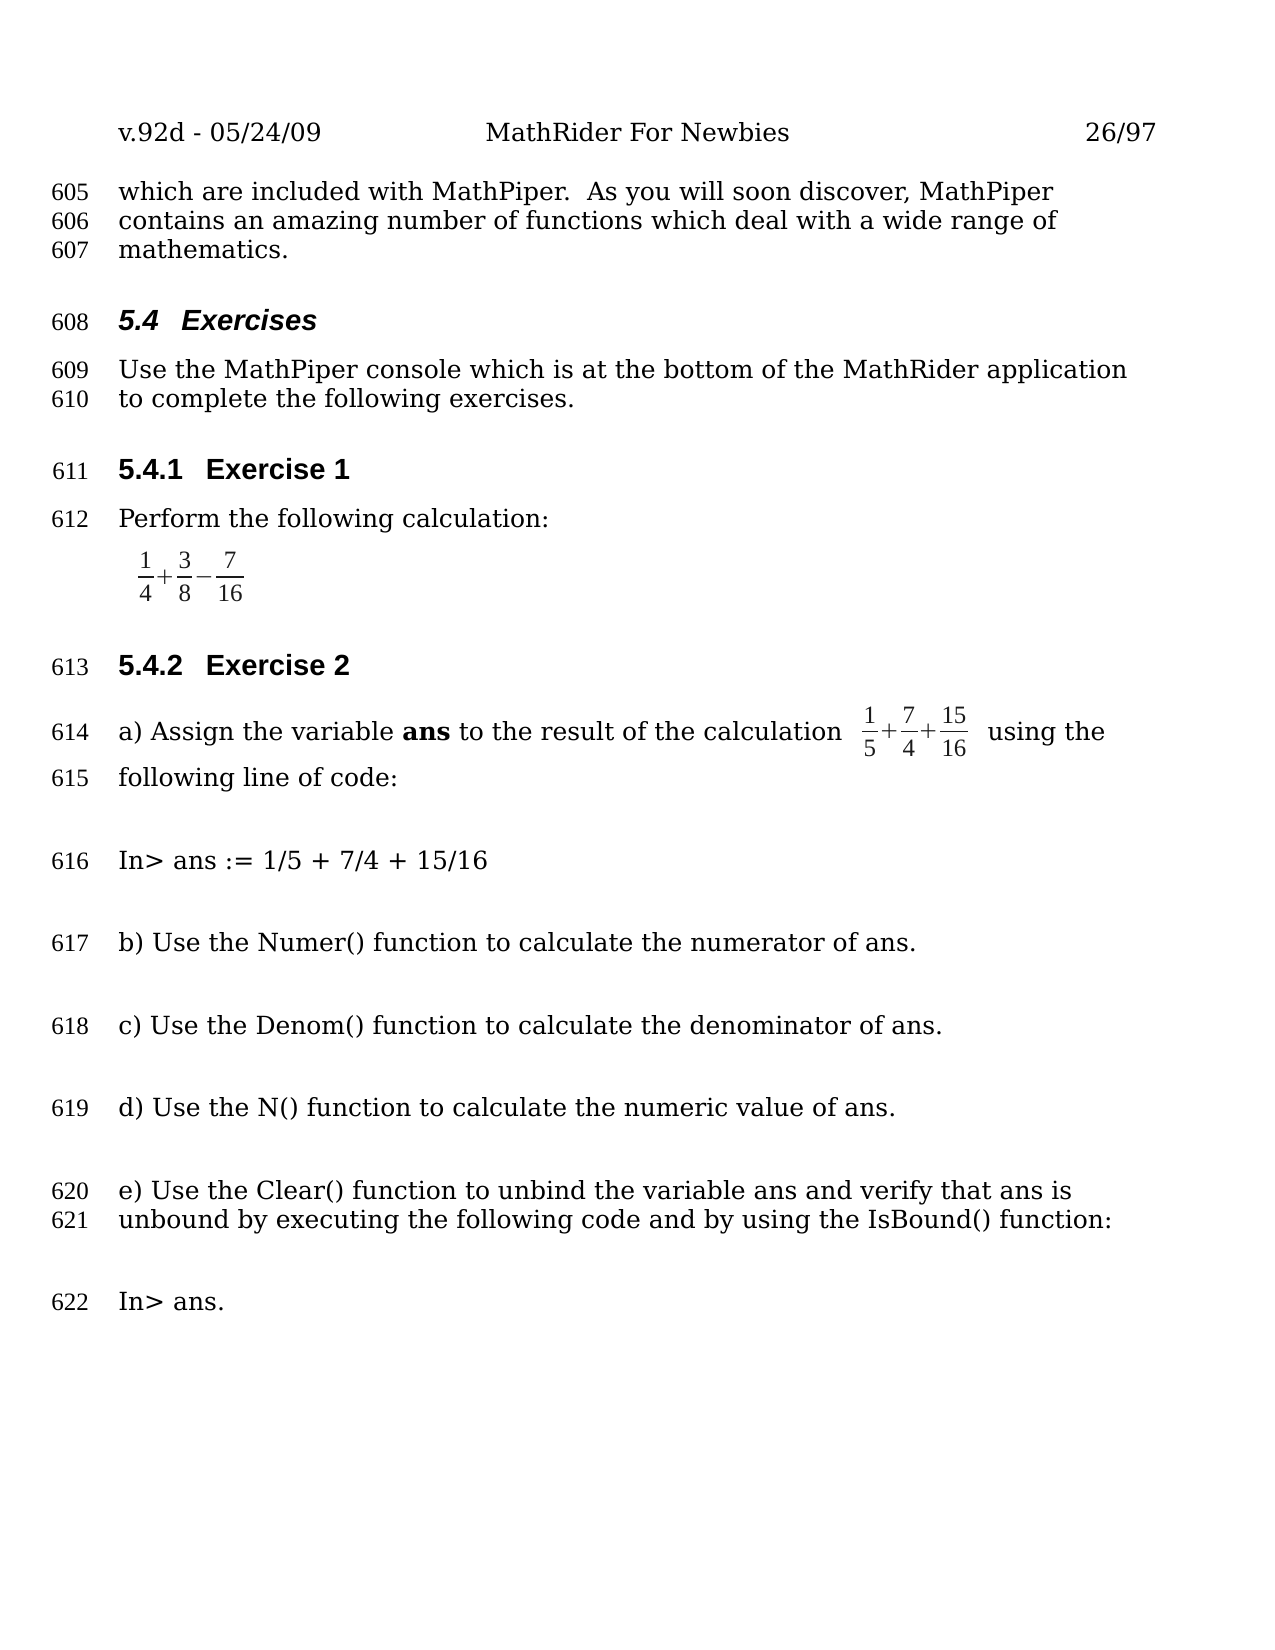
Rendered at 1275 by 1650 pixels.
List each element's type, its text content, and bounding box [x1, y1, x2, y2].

text In> ans. [118, 1288, 1157, 1317]
text which are included with MathPiper. As you will soon discover, MathPiper contains an amazing number of functions which deal with a wide range of mathematics. [118, 177, 1157, 264]
text Perform the following calculation: [118, 504, 1157, 533]
subtitle Exercise 2 [118, 648, 1157, 682]
text In> ans := 1/5 + 7/4 + 15/16 [118, 846, 1157, 875]
text c) Use the Denom() function to calculate the denominator of ans. [118, 1011, 1157, 1040]
subtitle Exercise 1 [118, 452, 1157, 486]
subtitle Exercises [118, 303, 1157, 337]
text e) Use the Clear() function to unbind the variable ans and verify that ans is unbound by executing the following code and by using the IsBound() function: [118, 1176, 1157, 1234]
text d) Use the N() function to calculate the numeric value of ans. [118, 1093, 1157, 1123]
text b) Use the Numer() function to calculate the numerator of ans. [118, 928, 1157, 958]
text a) Assign the variable ans to the result of the calculationusing the following line of code: [118, 699, 1157, 793]
text Use the MathPiper console which is at the bottom of the MathRider application to complete the following exercises. [118, 355, 1157, 413]
